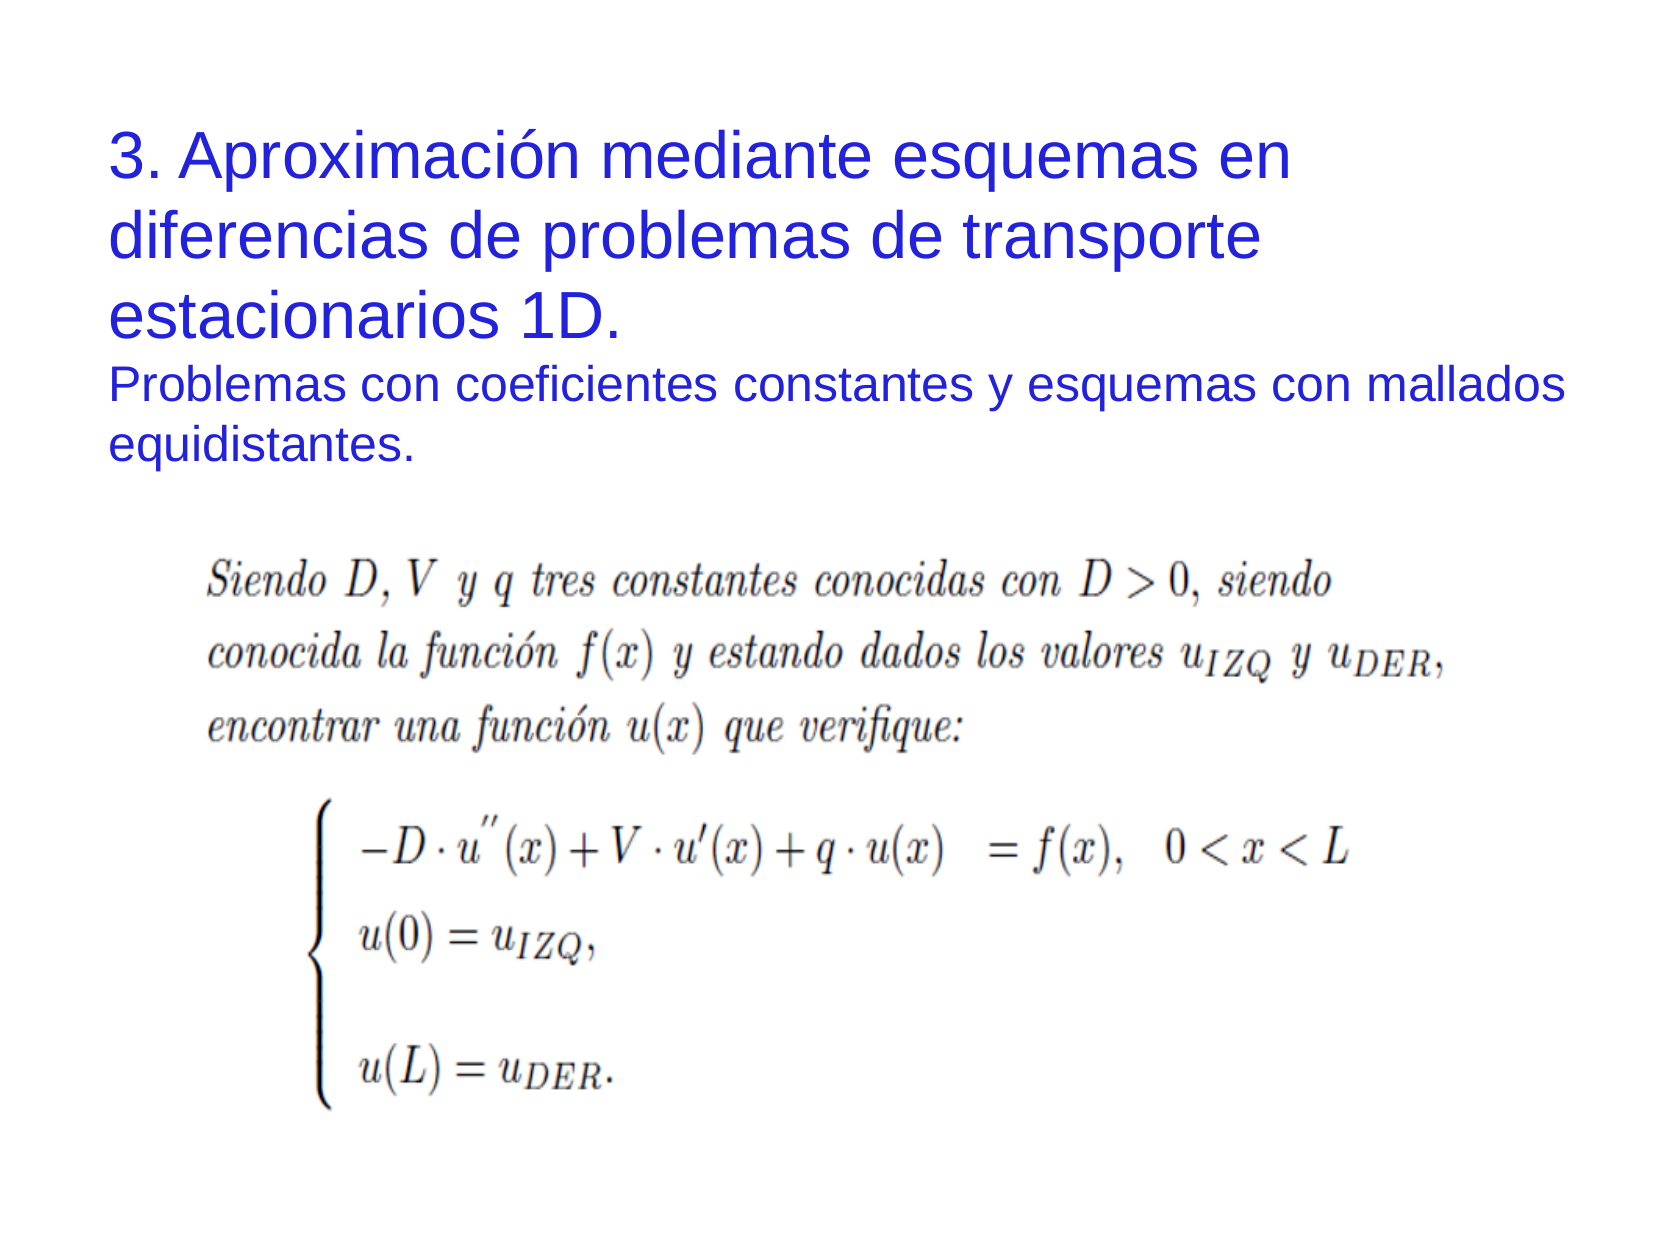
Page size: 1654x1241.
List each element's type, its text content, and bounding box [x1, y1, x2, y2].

text_box 3. Aproximación mediante esquemas en diferencias de problemas de transporte estacionarios 1D. Problemas con coeficientes constantes y esquemas con mallados equidistantes. [93, 104, 1588, 483]
picture [184, 541, 1469, 1201]
